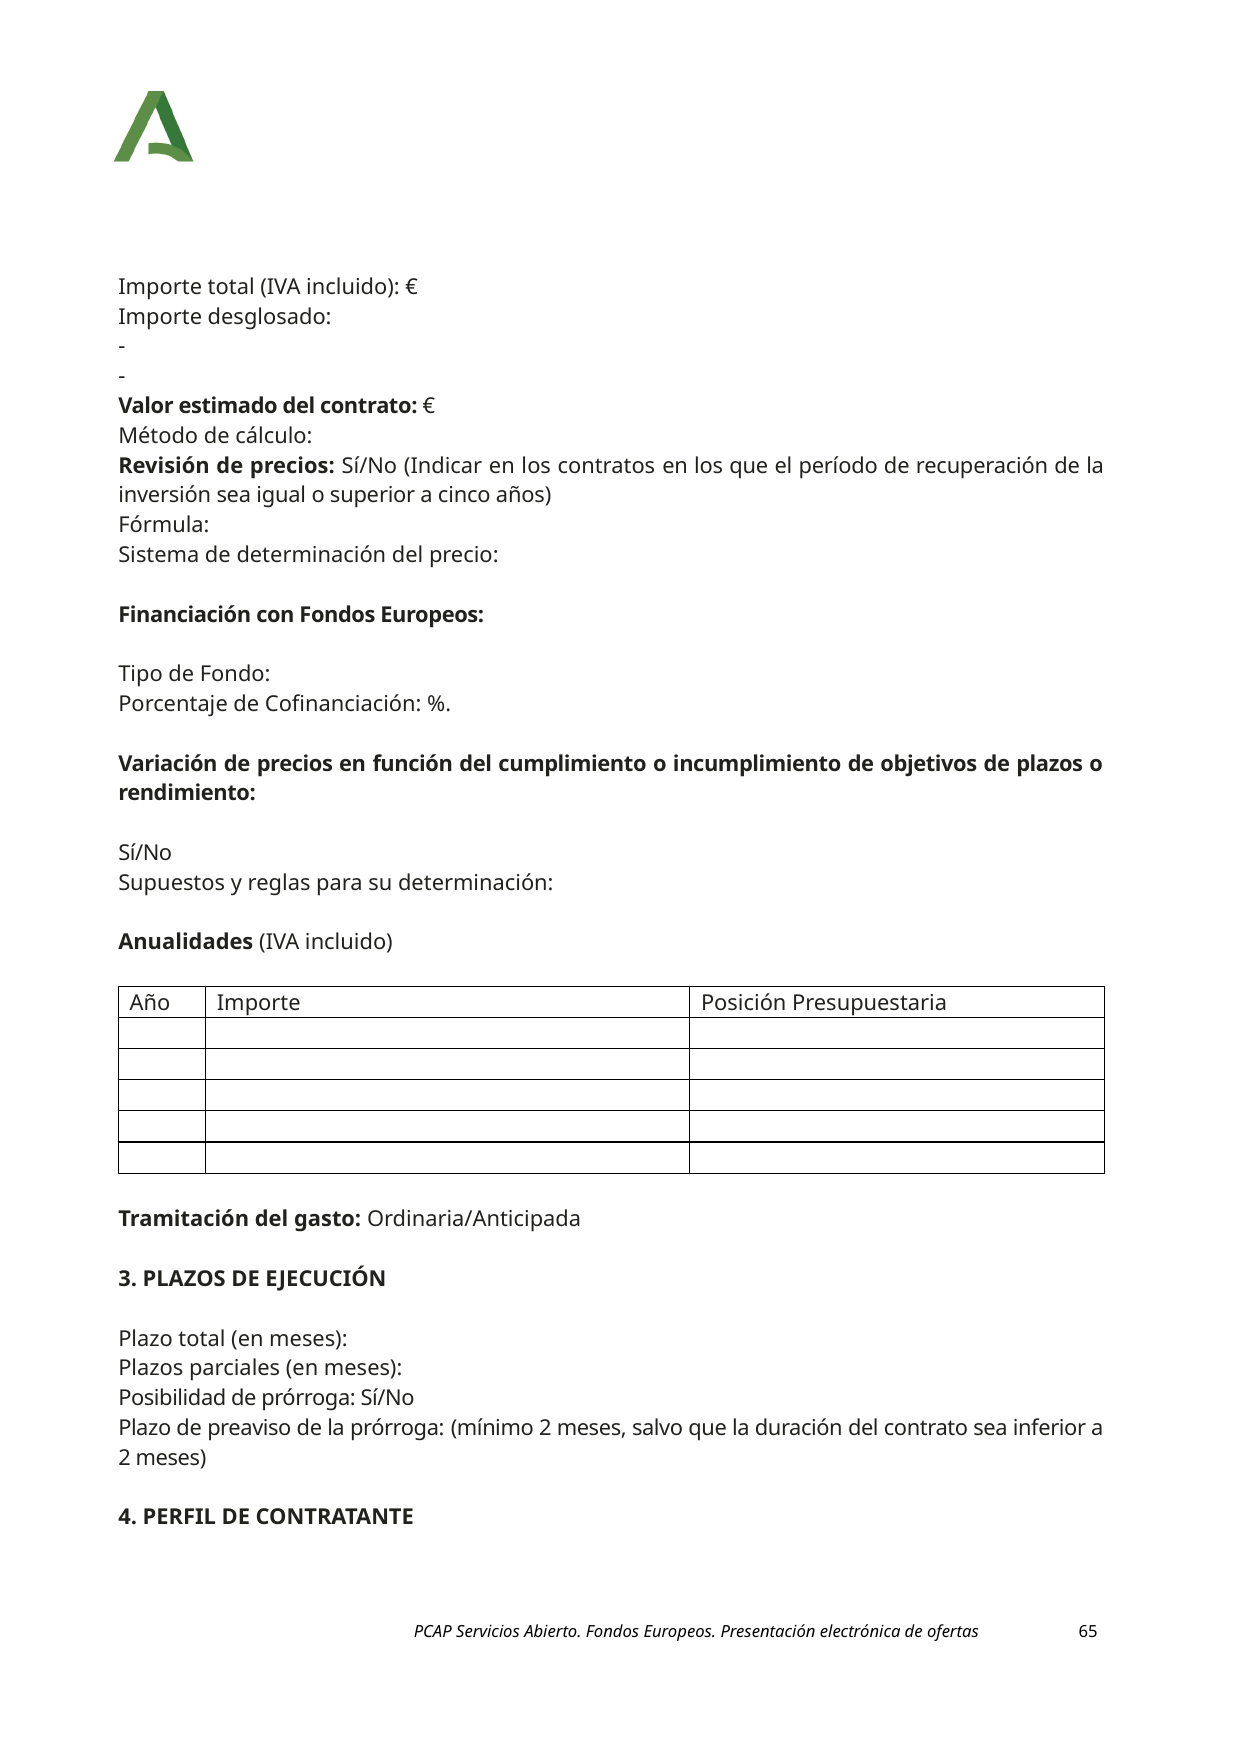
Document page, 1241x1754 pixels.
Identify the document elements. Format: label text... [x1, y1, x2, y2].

text Valor estimado del contrato: € [118, 390, 1104, 420]
table_header Posición Presupuestaria [690, 987, 1104, 1017]
text Tipo de Fondo: [118, 658, 1104, 688]
text Porcentaje de Cofinanciación: %. [118, 688, 1104, 718]
text Posibilidad de prórroga: Sí/No [118, 1382, 1104, 1412]
text - [118, 330, 1104, 360]
text Sí/No [118, 837, 1104, 867]
table_cell [119, 1018, 205, 1048]
text Financiación con Fondos Europeos: [118, 598, 1104, 628]
text - [118, 360, 1104, 390]
table_cell [119, 1111, 205, 1141]
text Plazo total (en meses): [118, 1323, 1104, 1352]
text Plazo de preaviso de la prórroga: (mínimo 2 meses, salvo que la duración del contrato sea inferior a 2 meses) [118, 1412, 1104, 1472]
text 4. PERFIL DE CONTRATANTE [118, 1501, 1104, 1531]
picture [109, 86, 198, 166]
text Revisión de precios: Sí/No (Indicar en los contratos en los que el período de recuperación de la inversión sea igual o superior a cinco años) [118, 449, 1104, 509]
text Importe total (IVA incluido): € [118, 271, 1104, 301]
table_cell [206, 1049, 689, 1079]
table_cell [690, 1111, 1104, 1141]
table_cell [690, 1080, 1104, 1110]
table_cell [119, 1080, 205, 1110]
text 3. PLAZOS DE EJECUCIÓN [118, 1263, 1104, 1293]
table_cell [206, 1018, 689, 1048]
text Variación de precios en función del cumplimiento o incumplimiento de objetivos de plazos o rendimiento: [118, 747, 1104, 807]
table_cell [690, 1143, 1104, 1173]
text Método de cálculo: [118, 420, 1104, 449]
text Sistema de determinación del precio: [118, 539, 1104, 569]
table_header Año [119, 987, 205, 1017]
text Plazos parciales (en meses): [118, 1352, 1104, 1382]
table_cell [119, 1049, 205, 1079]
text Importe desglosado: [118, 301, 1104, 330]
table_cell [206, 1143, 689, 1173]
text Fórmula: [118, 509, 1104, 539]
text Anualidades (IVA incluido) [118, 926, 1104, 956]
table_cell [206, 1111, 689, 1141]
table_cell [690, 1018, 1104, 1048]
table_cell [690, 1049, 1104, 1079]
table_header Importe [206, 987, 689, 1017]
table_cell [206, 1080, 689, 1110]
table_cell [119, 1143, 205, 1173]
text Supuestos y reglas para su determinación: [118, 867, 1104, 896]
text Tramitación del gasto: Ordinaria/Anticipada [118, 1203, 1104, 1233]
